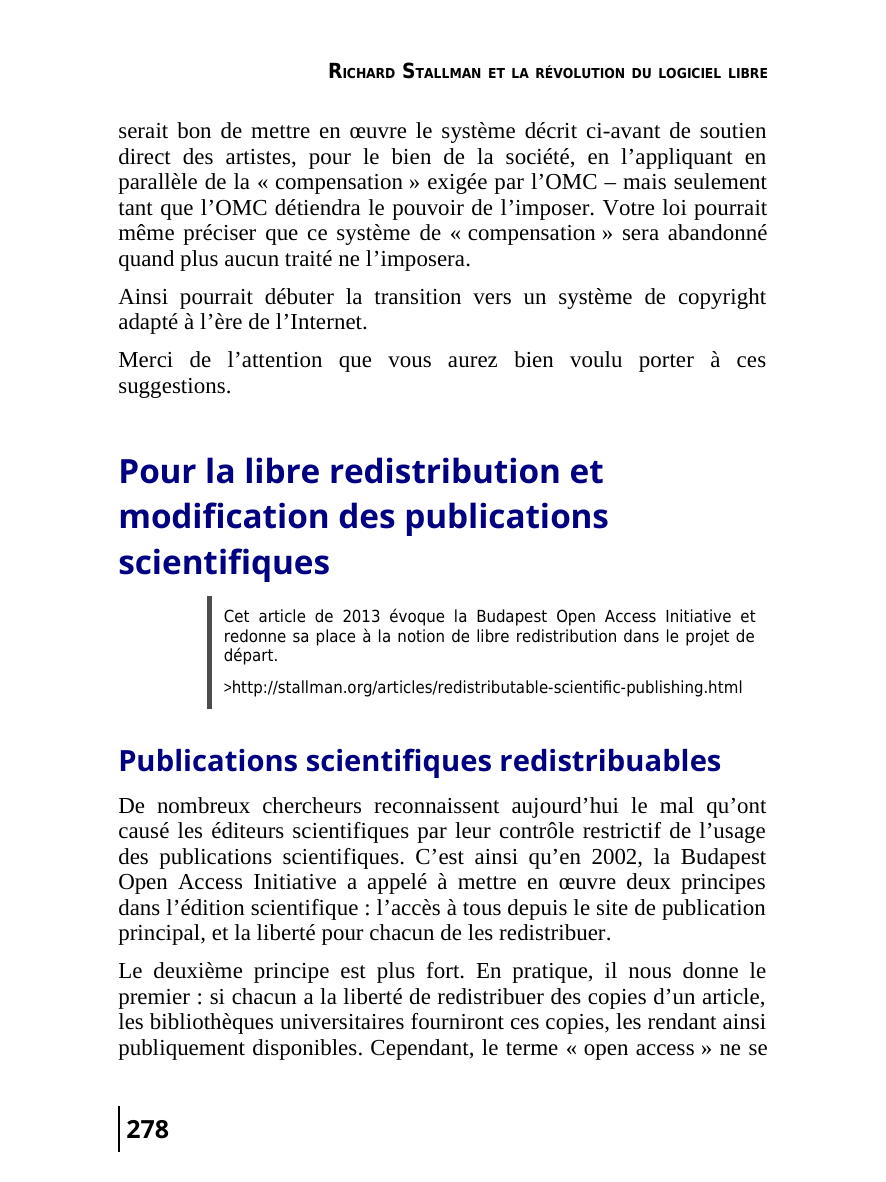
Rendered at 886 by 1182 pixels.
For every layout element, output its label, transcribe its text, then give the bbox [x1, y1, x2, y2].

subtitle Pour la libre redistribution et modification des publications scientifiques [118, 448, 768, 584]
text Le deuxième principe est plus fort. En pratique, il nous donne le premier : si chacun a la liberté de redistribuer des copies d’un article, les bibliothèques universitaires fourniront ces copies, les rendant ainsi publiquement disponibles. Cependant, le terme « open access » ne se [118, 958, 768, 1060]
subtitle Publications scientifiques redistribuables [118, 740, 768, 780]
text Cet article de 2013 évoque la Budapest Open Access Initiative et redonne sa place à la notion de libre redistribution dans le projet de départ. [212, 596, 768, 666]
text Merci de l’attention que vous aurez bien voulu porter à ces suggestions. [118, 347, 768, 398]
text De nombreux chercheurs reconnaissent aujourd’hui le mal qu’ont causé les éditeurs scientifiques par leur contrôle restrictif de l’usage des publications scientifiques. C’est ainsi qu’en 2002, la Budapest Open Access Initiative a appelé à mettre en œuvre deux principes dans l’édition scientifique : l’accès à tous depuis le site de publication principal, et la liberté pour chacun de les redistribuer. [118, 793, 768, 946]
text serait bon de mettre en œuvre le système décrit ci-avant de soutien direct des artistes, pour le bien de la société, en l’appliquant en parallèle de la « compensation » exigée par l’OMC – mais seulement tant que l’OMC détiendra le pouvoir de l’imposer. Votre loi pourrait même préciser que ce système de « compensation » sera abandonné quand plus aucun traité ne l’imposera. [118, 118, 768, 271]
list http://stallman.org/articles/redistributable-scientific-publishing.html [212, 666, 768, 709]
text Ainsi pourrait débuter la transition vers un système de copyright adapté à l’ère de l’Internet. [118, 284, 768, 335]
